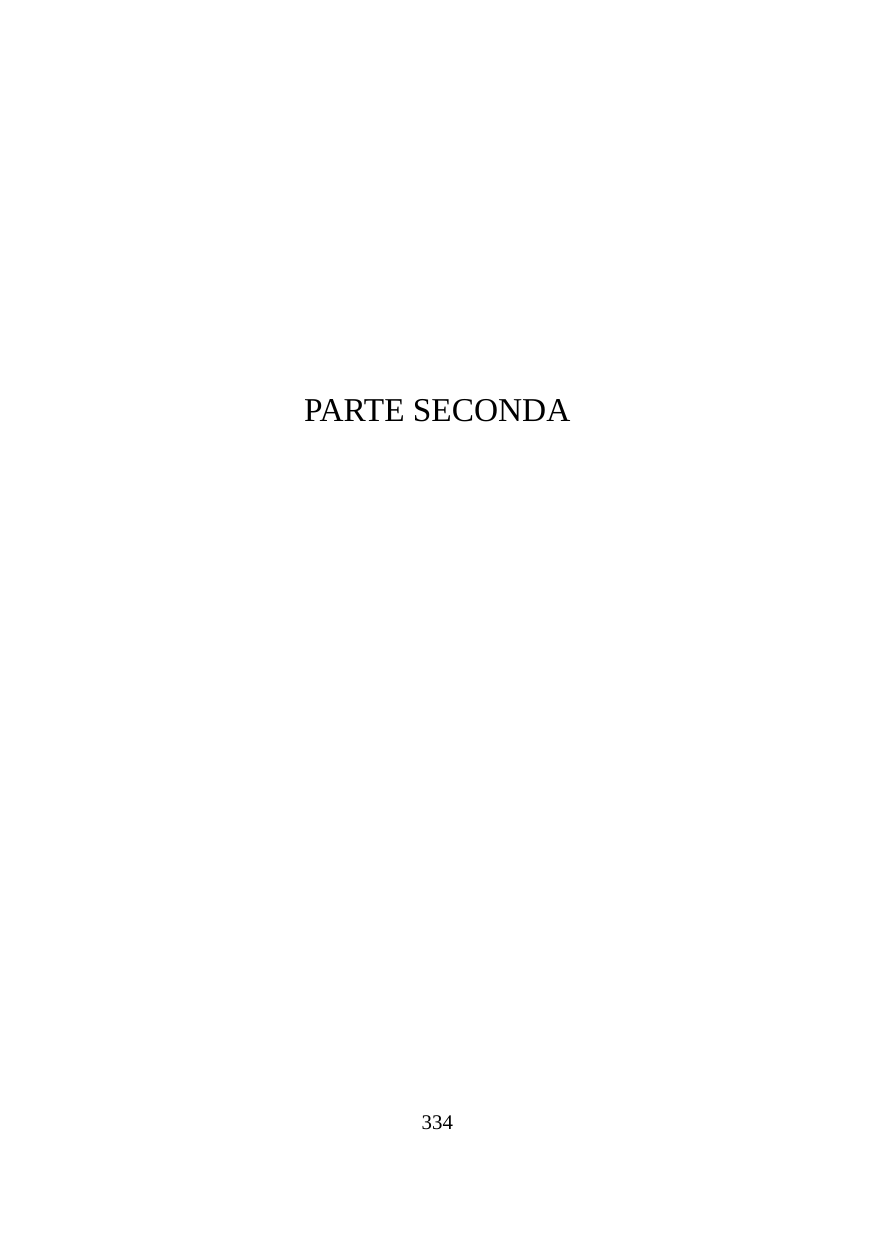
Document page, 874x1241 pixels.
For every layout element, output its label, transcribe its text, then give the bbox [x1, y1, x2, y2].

subtitle PARTE SECONDA [106, 390, 768, 428]
